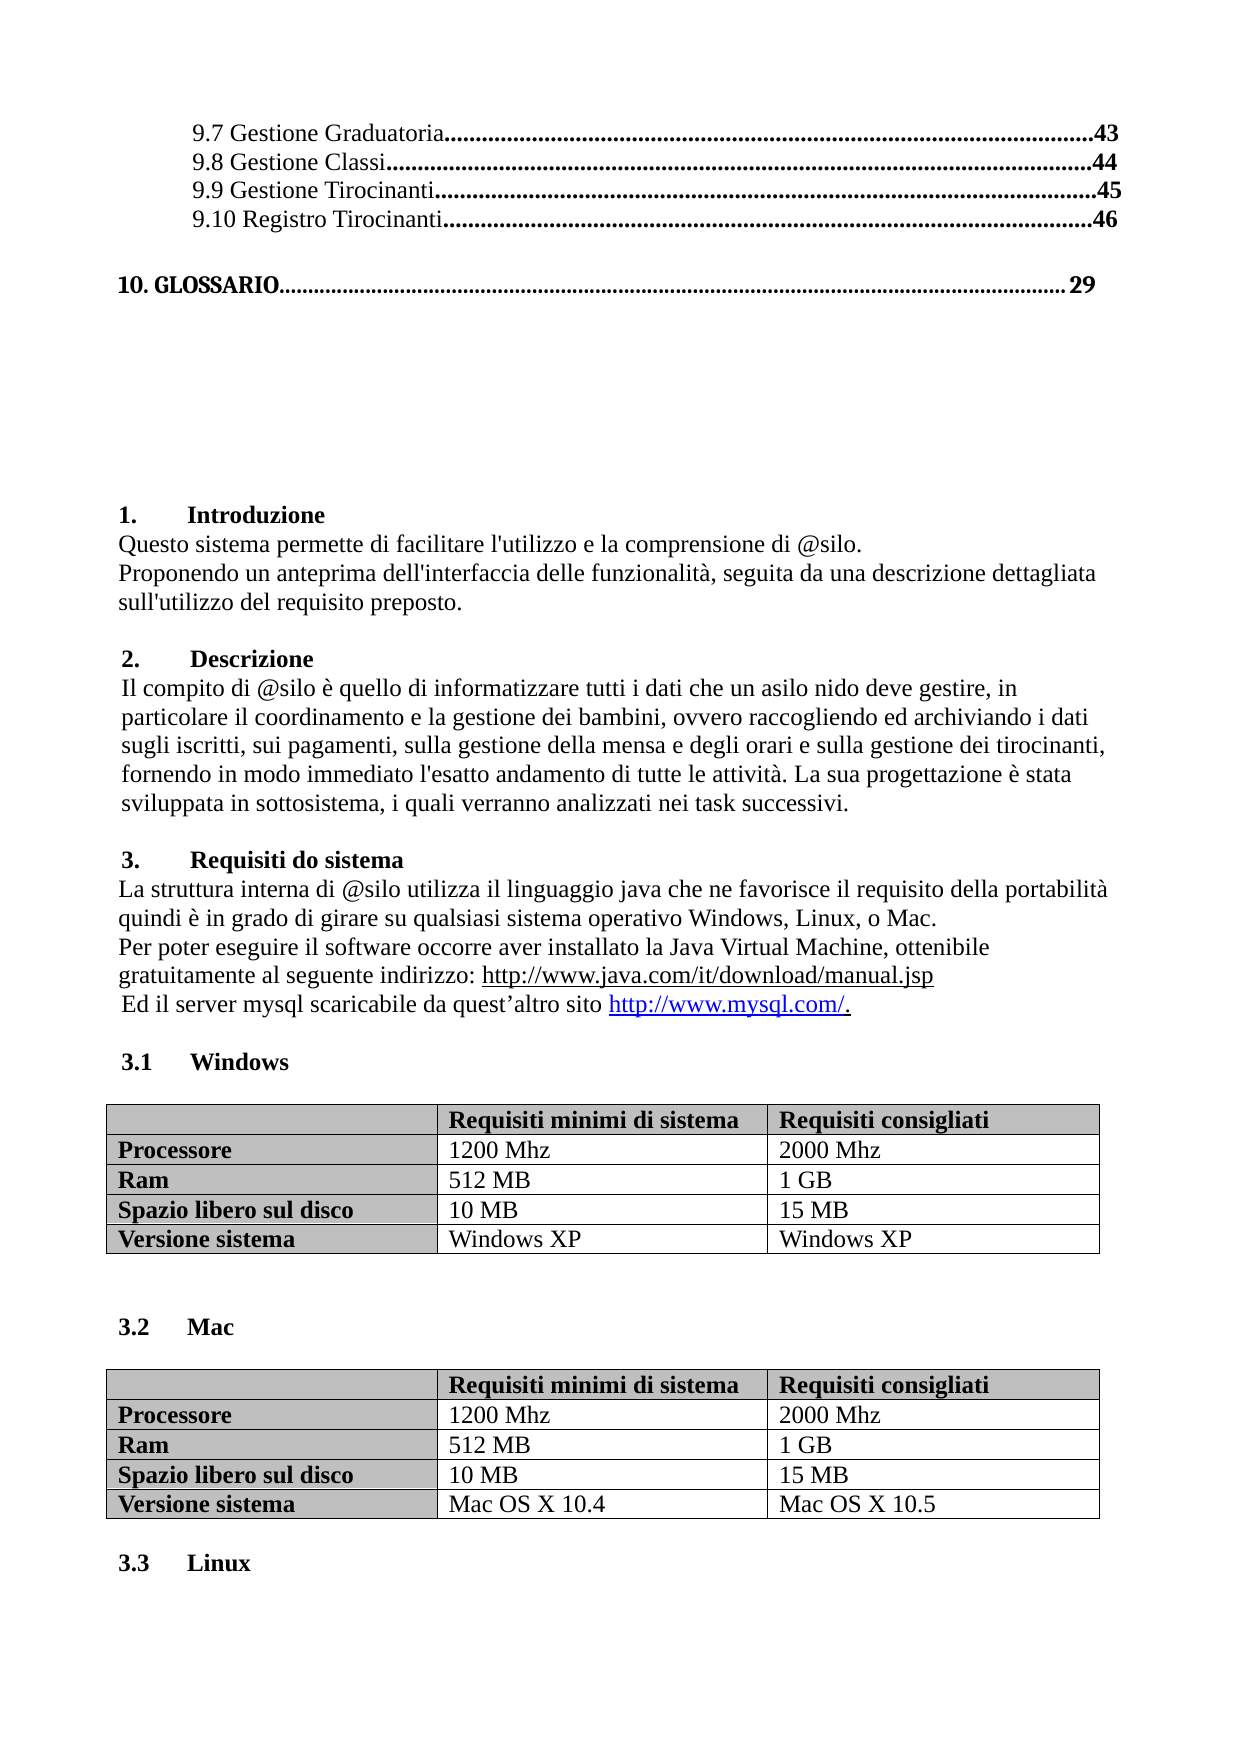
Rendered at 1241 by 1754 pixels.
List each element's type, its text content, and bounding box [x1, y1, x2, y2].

text 9.8 Gestione Classi.................................................................................................................44 [192, 147, 1122, 176]
table_cell Ram [107, 1430, 437, 1459]
text Proponendo un anteprima dell'interfaccia delle funzionalità, seguita da una descrizione dettagliata sull'utilizzo del requisito preposto. [118, 558, 1122, 616]
table_cell 1 GB [768, 1430, 1099, 1459]
table_header Requisiti minimi di sistema [438, 1105, 767, 1134]
text Per poter eseguire il software occorre aver installato la Java Virtual Machine, ottenibile gratuitamente al seguente indirizzo: http://www.java.com/it/download/manual.jsp [118, 932, 1122, 989]
table_cell Ram [107, 1165, 437, 1194]
table_header [107, 1370, 437, 1399]
text Il compito di @silo è quello di informatizzare tutti i dati che un asilo nido deve gestire, in particolare il coordinamento e la gestione dei bambini, ovvero raccogliendo ed archiviando i dati sugli iscritti, sui pagamenti, sulla gestione della mensa e degli orari e sulla gestione dei tirocinanti, fornendo in modo immediato l'esatto andamento di tutte le attività. La sua progettazione è stata sviluppata in sottosistema, i quali verranno analizzati nei task successivi. [121, 673, 1122, 817]
table_cell Mac OS X 10.4 [438, 1490, 767, 1518]
table_cell Processore [107, 1135, 437, 1164]
text 9.9 Gestione Tirocinanti..........................................................................................................45 [192, 176, 1122, 204]
text 1. Introduzione [118, 501, 1122, 529]
text 9.7 Gestione Graduatoria........................................................................................................43 [192, 118, 1122, 147]
table_cell 512 MB [438, 1430, 767, 1459]
table_header Requisiti minimi di sistema [438, 1370, 767, 1399]
table_cell Windows XP [438, 1225, 767, 1253]
text 10. Glossario 29 [118, 271, 1122, 299]
table_cell 512 MB [438, 1165, 767, 1194]
table_cell 1200 Mhz [438, 1400, 767, 1429]
text 3.1 Windows [121, 1047, 1122, 1076]
table_cell Versione sistema [107, 1225, 437, 1253]
text Ed il server mysql scaricabile da quest’altro sito http://www.mysql.com/. [121, 989, 1122, 1018]
text 9.10 Registro Tirocinanti........................................................................................................46 [192, 204, 1122, 233]
table_cell 2000 Mhz [768, 1400, 1099, 1429]
table_cell Mac OS X 10.5 [768, 1490, 1099, 1518]
table_cell 10 MB [438, 1195, 767, 1223]
table_cell 1 GB [768, 1165, 1099, 1194]
text 3. Requisiti do sistema [121, 846, 1122, 874]
text 3.2 Mac [118, 1312, 1122, 1341]
table_cell Spazio libero sul disco [107, 1195, 437, 1223]
table_cell 15 MB [768, 1195, 1099, 1223]
table_header Requisiti consigliati [768, 1105, 1099, 1134]
table_header Requisiti consigliati [768, 1370, 1099, 1399]
table_cell 10 MB [438, 1460, 767, 1488]
table_cell Windows XP [768, 1225, 1099, 1253]
text 2. Descrizione [121, 644, 1122, 673]
table_cell Processore [107, 1400, 437, 1429]
table_cell Spazio libero sul disco [107, 1460, 437, 1488]
text Questo sistema permette di facilitare l'utilizzo e la comprensione di @silo. [118, 529, 1122, 558]
table_cell Versione sistema [107, 1490, 437, 1518]
table_cell 1200 Mhz [438, 1135, 767, 1164]
table_cell 15 MB [768, 1460, 1099, 1488]
text La struttura interna di @silo utilizza il linguaggio java che ne favorisce il requisito della portabilità quindi è in grado di girare su qualsiasi sistema operativo Windows, Linux, o Mac. [118, 874, 1122, 932]
table_cell 2000 Mhz [768, 1135, 1099, 1164]
text 3.3 Linux [118, 1548, 1122, 1577]
table_header [107, 1105, 437, 1134]
